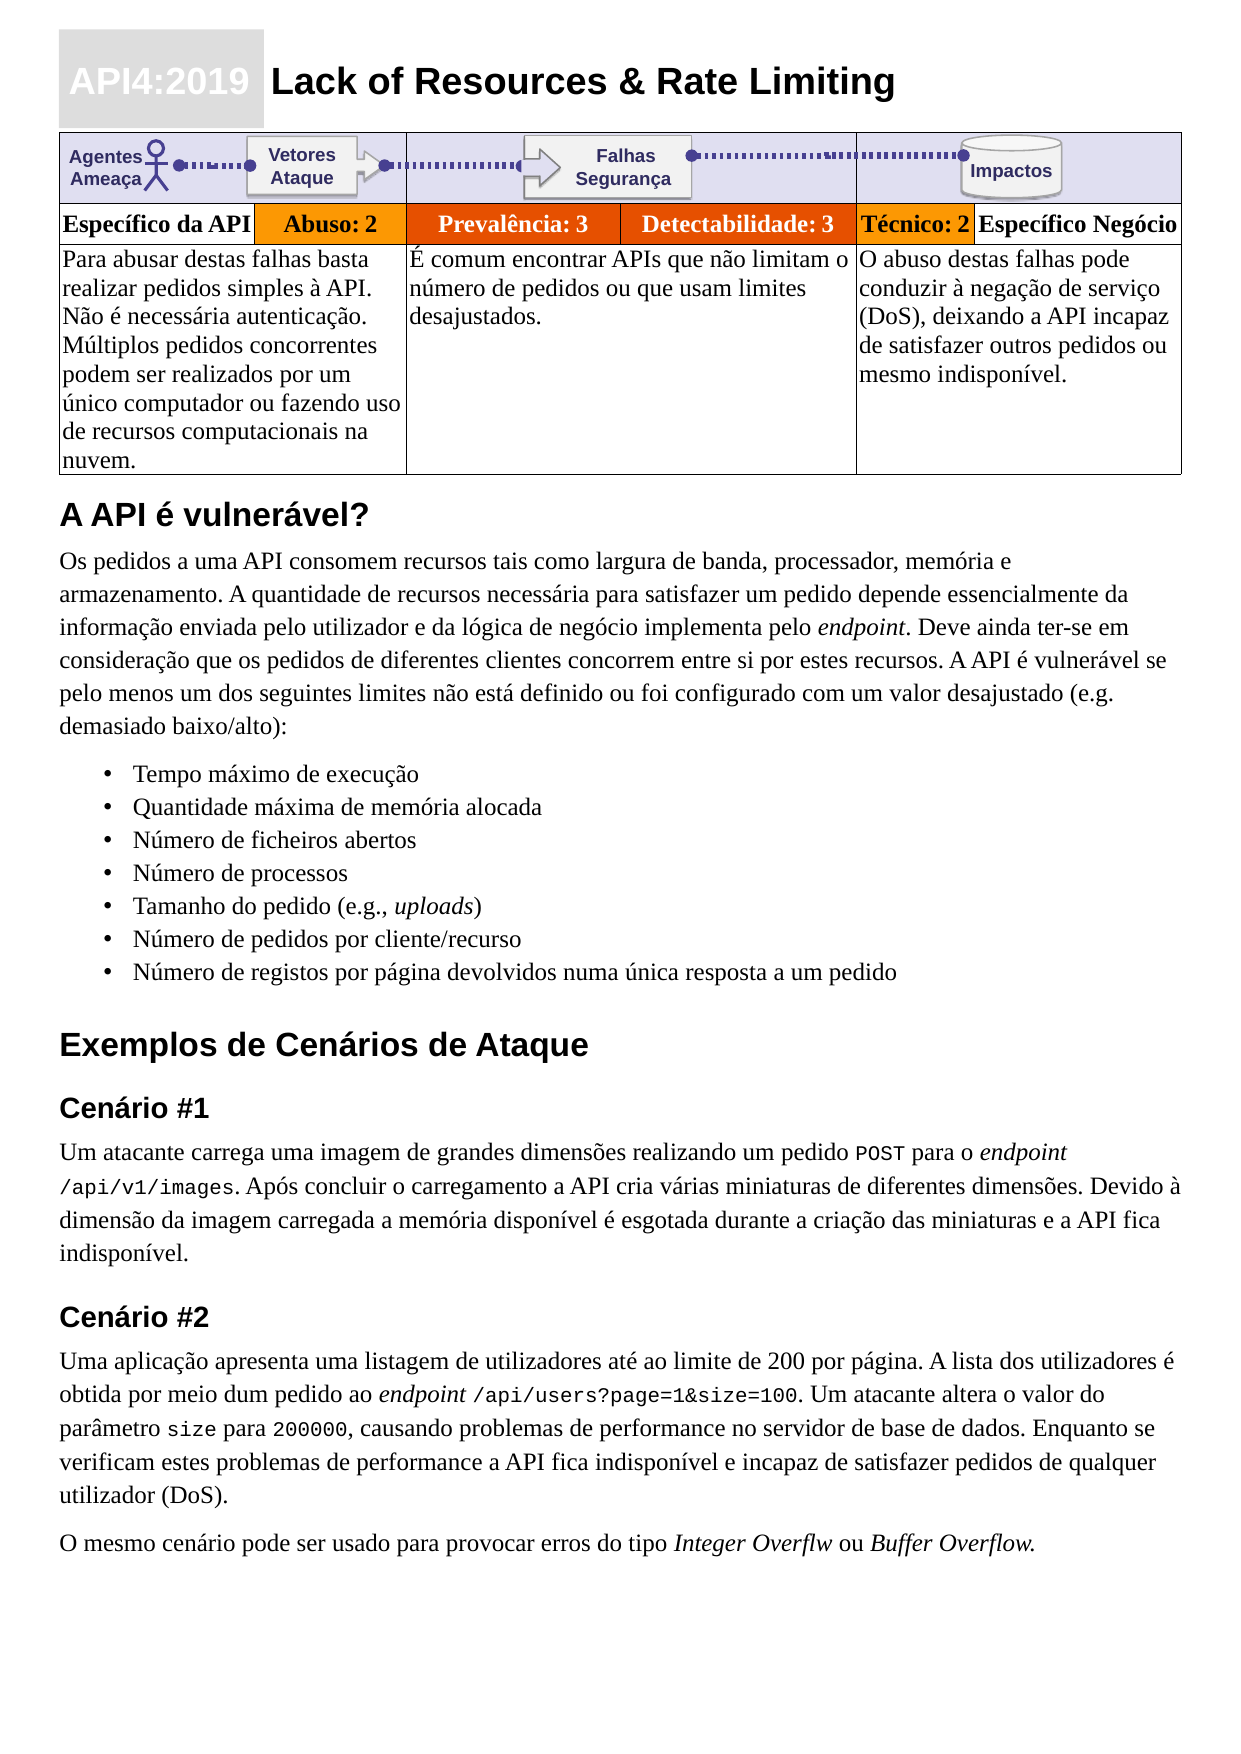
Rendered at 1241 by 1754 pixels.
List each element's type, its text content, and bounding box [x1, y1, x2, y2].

table_header [407, 133, 620, 203]
table_cell Técnico: 2 [857, 204, 974, 244]
text O mesmo cenário pode ser usado para provocar erros do tipo Integer Overflw ou Buffer Overflow. [59, 1528, 1181, 1557]
table_cell Específico da API [60, 204, 254, 244]
list Número de registos por página devolvidos numa única resposta a um pedido [103, 957, 1181, 986]
text Um atacante carrega uma imagem de grandes dimensões realizando um pedido POST para o endpoint /api/v1/images. Após concluir o carregamento a API cria várias miniaturas de diferentes dimensões. Devido à dimensão da imagem carregada a memória disponível é esgotada durante a criação das miniaturas e a API fica indisponível. [59, 1137, 1181, 1267]
list Tempo máximo de execução [103, 759, 1181, 787]
table_cell Específico Negócio [975, 204, 1181, 244]
subtitle Cenário #2 [59, 1300, 1181, 1334]
list Número de ficheiros abertos [103, 825, 1181, 853]
table_header [254, 133, 406, 203]
text Uma aplicação apresenta uma listagem de utilizadores até ao limite de 200 por página. A lista dos utilizadores é obtida por meio dum pedido ao endpoint /api/users?page=1&size=100. Um atacante altera o valor do parâmetro size para 200000, causando problemas de performance no servidor de base de dados. Enquanto se verificam estes problemas de performance a API fica indisponível e incapaz de satisfazer pedidos de qualquer utilizador (DoS). [59, 1346, 1181, 1509]
table_header [620, 133, 856, 203]
table_cell O abuso destas falhas pode conduzir à negação de serviço (DoS), deixando a API incapaz de satisfazer outros pedidos ou mesmo indisponível. [857, 245, 1181, 474]
text Os pedidos a uma API consomem recursos tais como largura de banda, processador, memória e armazenamento. A quantidade de recursos necessária para satisfazer um pedido depende essencialmente da informação enviada pelo utilizador e da lógica de negócio implementa pelo endpoint. Deve ainda ter-se em consideração que os pedidos de diferentes clientes concorrem entre si por estes recursos. A API é vulnerável se pelo menos um dos seguintes limites não está definido ou foi configurado com um valor desajustado (e.g. demasiado baixo/alto): [59, 546, 1181, 740]
table_header [857, 133, 974, 203]
table_cell Detectabilidade: 3 [621, 204, 856, 244]
table_cell Para abusar destas falhas basta realizar pedidos simples à API. Não é necessária autenticação. Múltiplos pedidos concorrentes podem ser realizados por um único computador ou fazendo uso de recursos computacionais na nuvem. [60, 245, 406, 474]
subtitle Cenário #1 [59, 1091, 1181, 1125]
subtitle Exemplos de Cenários de Ataque [59, 1025, 1181, 1064]
list Número de pedidos por cliente/recurso [103, 924, 1181, 953]
table_cell É comum encontrar APIs que não limitam o número de pedidos ou que usam limites desajustados. [407, 245, 856, 474]
subtitle A API é vulnerável? [59, 495, 1181, 533]
table_header [60, 133, 254, 203]
list Número de processos [103, 858, 1181, 887]
table_cell Abuso: 2 [255, 204, 406, 244]
table_cell Prevalência: 3 [407, 204, 620, 244]
list Tamanho do pedido (e.g., uploads) [103, 891, 1181, 919]
table_header [974, 133, 1181, 203]
list Quantidade máxima de memória alocada [103, 792, 1181, 821]
